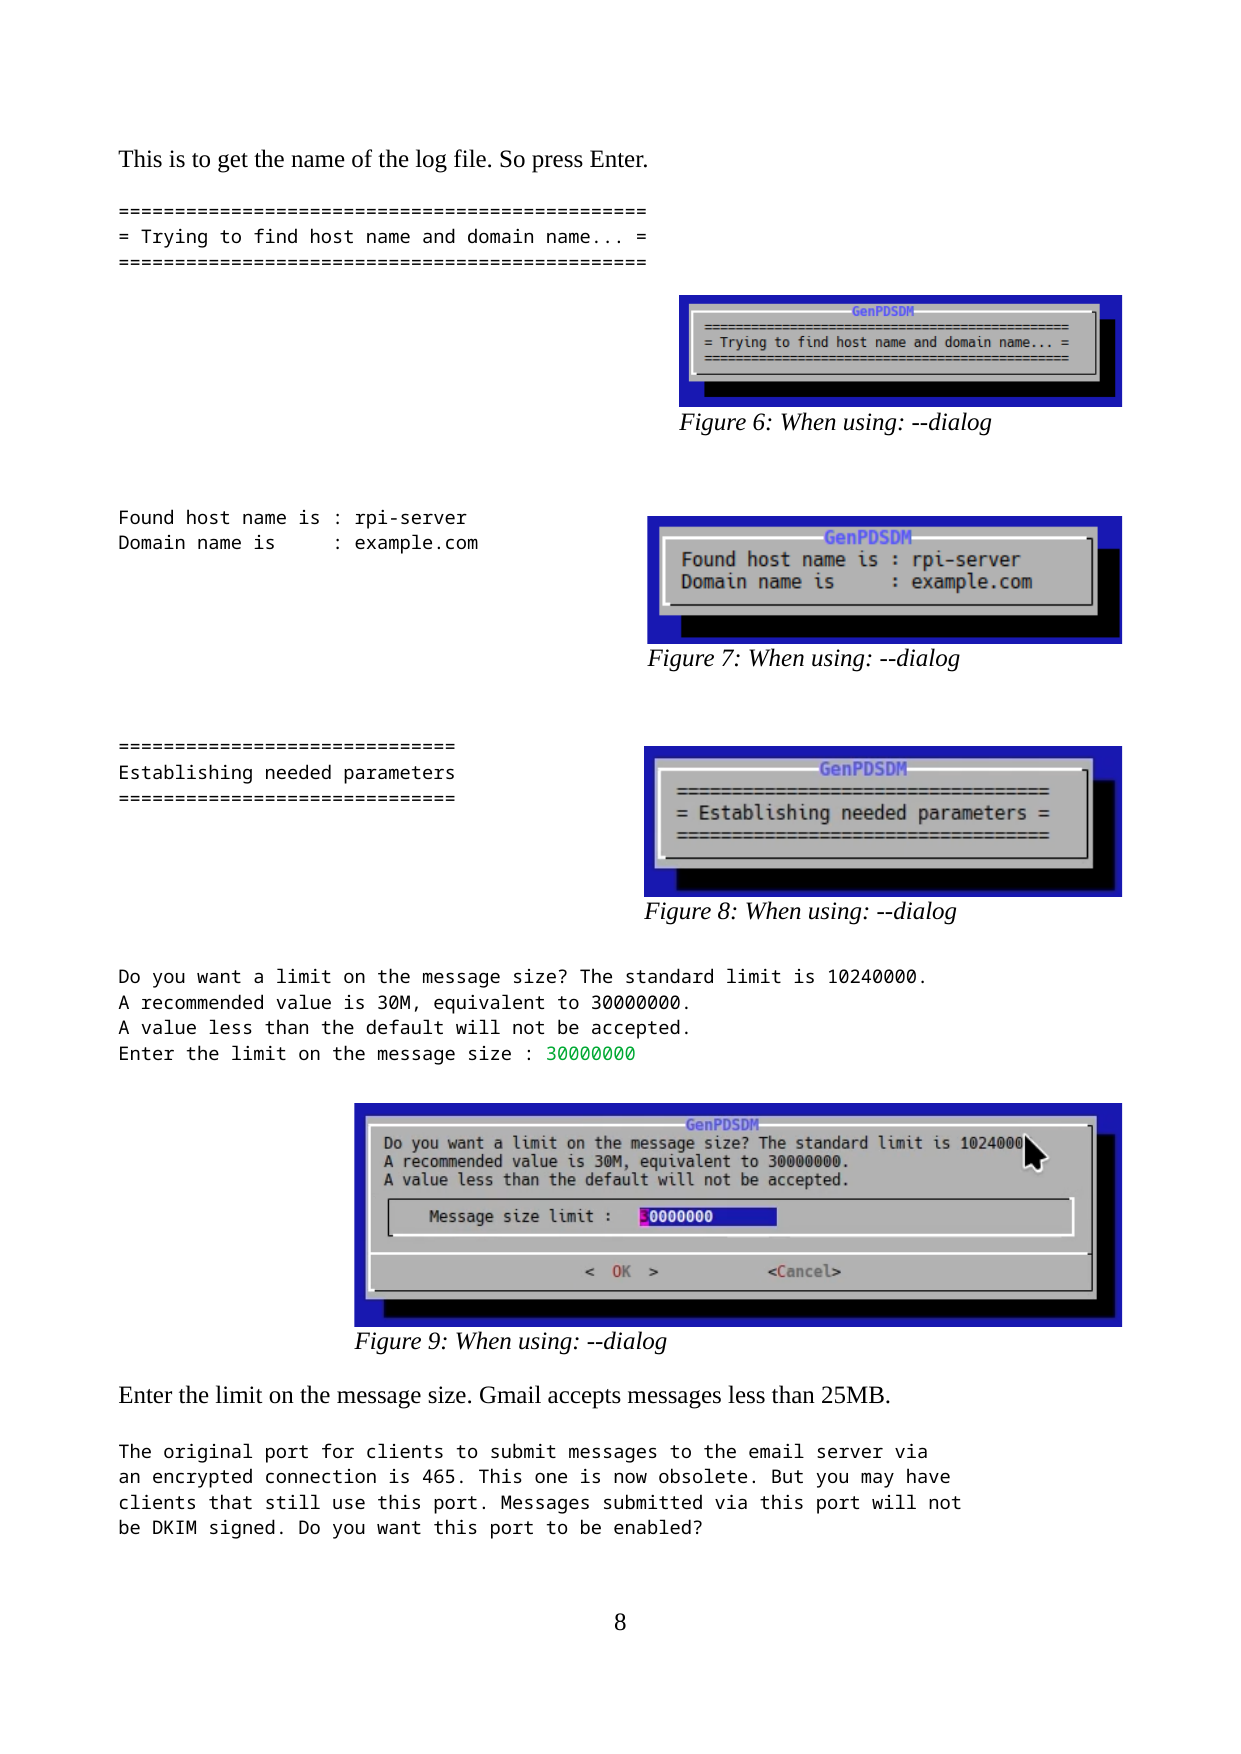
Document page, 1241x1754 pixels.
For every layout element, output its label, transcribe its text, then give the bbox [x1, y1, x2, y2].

text Figure 7: When using: --dialog [647, 644, 1122, 672]
text =============================================== [118, 249, 1122, 274]
picture [354, 1103, 1123, 1327]
picture [644, 746, 1123, 897]
text Domain name is : example.com [118, 530, 647, 555]
text A value less than the default will not be accepted. [118, 1014, 1122, 1040]
text Establishing needed parameters [118, 759, 644, 785]
text The original port for clients to submit messages to the email server via [118, 1438, 1122, 1463]
text an encrypted connection is 465. This one is now obsolete. But you may have [118, 1463, 1122, 1489]
text Do you want a limit on the message size? The standard limit is 10240000. [118, 963, 1122, 989]
text This is to get the name of the log file. So press Enter. [118, 144, 1122, 172]
text = Trying to find host name and domain name... = [118, 223, 1122, 249]
text clients that still use this port. Messages submitted via this port will not [118, 1489, 1122, 1514]
text Figure 8: When using: --dialog [644, 897, 1122, 925]
text be DKIM signed. Do you want this port to be enabled? [118, 1514, 1122, 1540]
text Figure 6: When using: --dialog [679, 407, 1122, 436]
text ============================== [118, 785, 644, 810]
picture [647, 516, 1123, 644]
text A recommended value is 30M, equivalent to 30000000. [118, 989, 1122, 1014]
text Found host name is : rpi-server [118, 504, 1122, 530]
text =============================================== [118, 198, 1122, 223]
text Enter the limit on the message size. Gmail accepts messages less than 25MB. [118, 1381, 1122, 1409]
text Figure 9: When using: --dialog [354, 1327, 1122, 1355]
text Enter the limit on the message size : 30000000 [118, 1040, 1122, 1066]
text ============================== [118, 734, 1122, 759]
picture [679, 295, 1123, 407]
